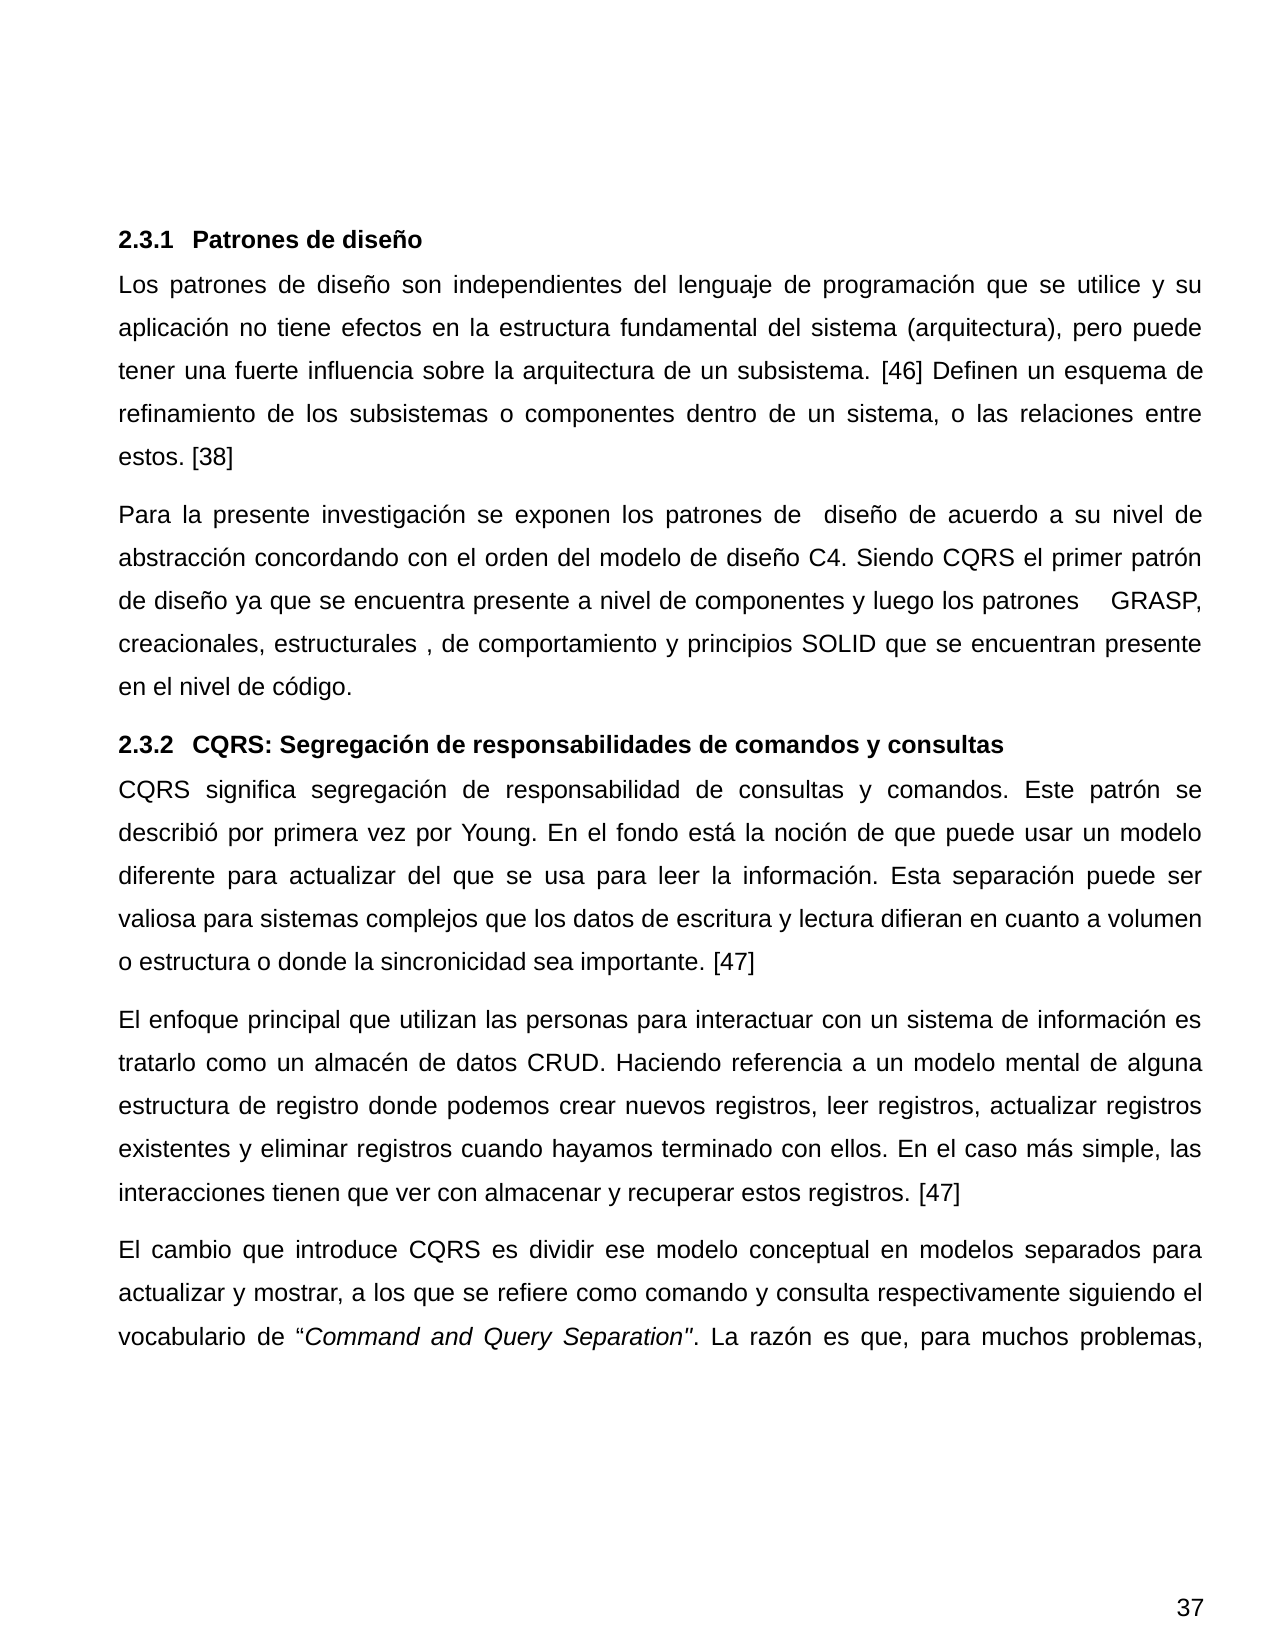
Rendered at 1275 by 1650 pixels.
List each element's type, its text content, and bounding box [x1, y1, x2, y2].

text Para la presente investigación se exponen los patrones de diseño de acuerdo a su nivel de abstracción concordando con el orden del modelo de diseño C4. Siendo CQRS el primer patrón de diseño ya que se encuentra presente a nivel de componentes y luego los patrones GRASP, creacionales, estructurales , de comportamiento y principios SOLID que se encuentran presente en el nivel de código. [118, 500, 1204, 701]
text Los patrones de diseño son independientes del lenguaje de programación que se utilice y su aplicación no tiene efectos en la estructura fundamental del sistema (arquitectura), pero puede tener una fuerte influencia sobre la arquitectura de un subsistema. [46] Definen un esquema de refinamiento de los subsistemas o componentes dentro de un sistema, o las relaciones entre estos. [38] [118, 270, 1204, 471]
text CQRS significa segregación de responsabilidad de consultas y comandos. Este patrón se describió por primera vez por Young. En el fondo está la noción de que puede usar un modelo diferente para actualizar del que se usa para leer la información. Esta separación puede ser valiosa para sistemas complejos que los datos de escritura y lectura difieran en cuanto a volumen o estructura o donde la sincronicidad sea importante. [47] [118, 775, 1204, 976]
subtitle CQRS: Segregación de responsabilidades de comandos y consultas [118, 730, 1204, 759]
text El enfoque principal que utilizan las personas para interactuar con un sistema de información es tratarlo como un almacén de datos CRUD. Haciendo referencia a un modelo mental de alguna estructura de registro donde podemos crear nuevos registros, leer registros, actualizar registros existentes y eliminar registros cuando hayamos terminado con ellos. En el caso más simple, las interacciones tienen que ver con almacenar y recuperar estos registros. [47] [118, 1005, 1204, 1206]
text El cambio que introduce CQRS es dividir ese modelo conceptual en modelos separados para actualizar y mostrar, a los que se refiere como comando y consulta respectivamente siguiendo el vocabulario de “Command and Query Separation". La razón es que, para muchos problemas, [118, 1235, 1204, 1350]
subtitle Patrones de diseño [118, 225, 1204, 254]
